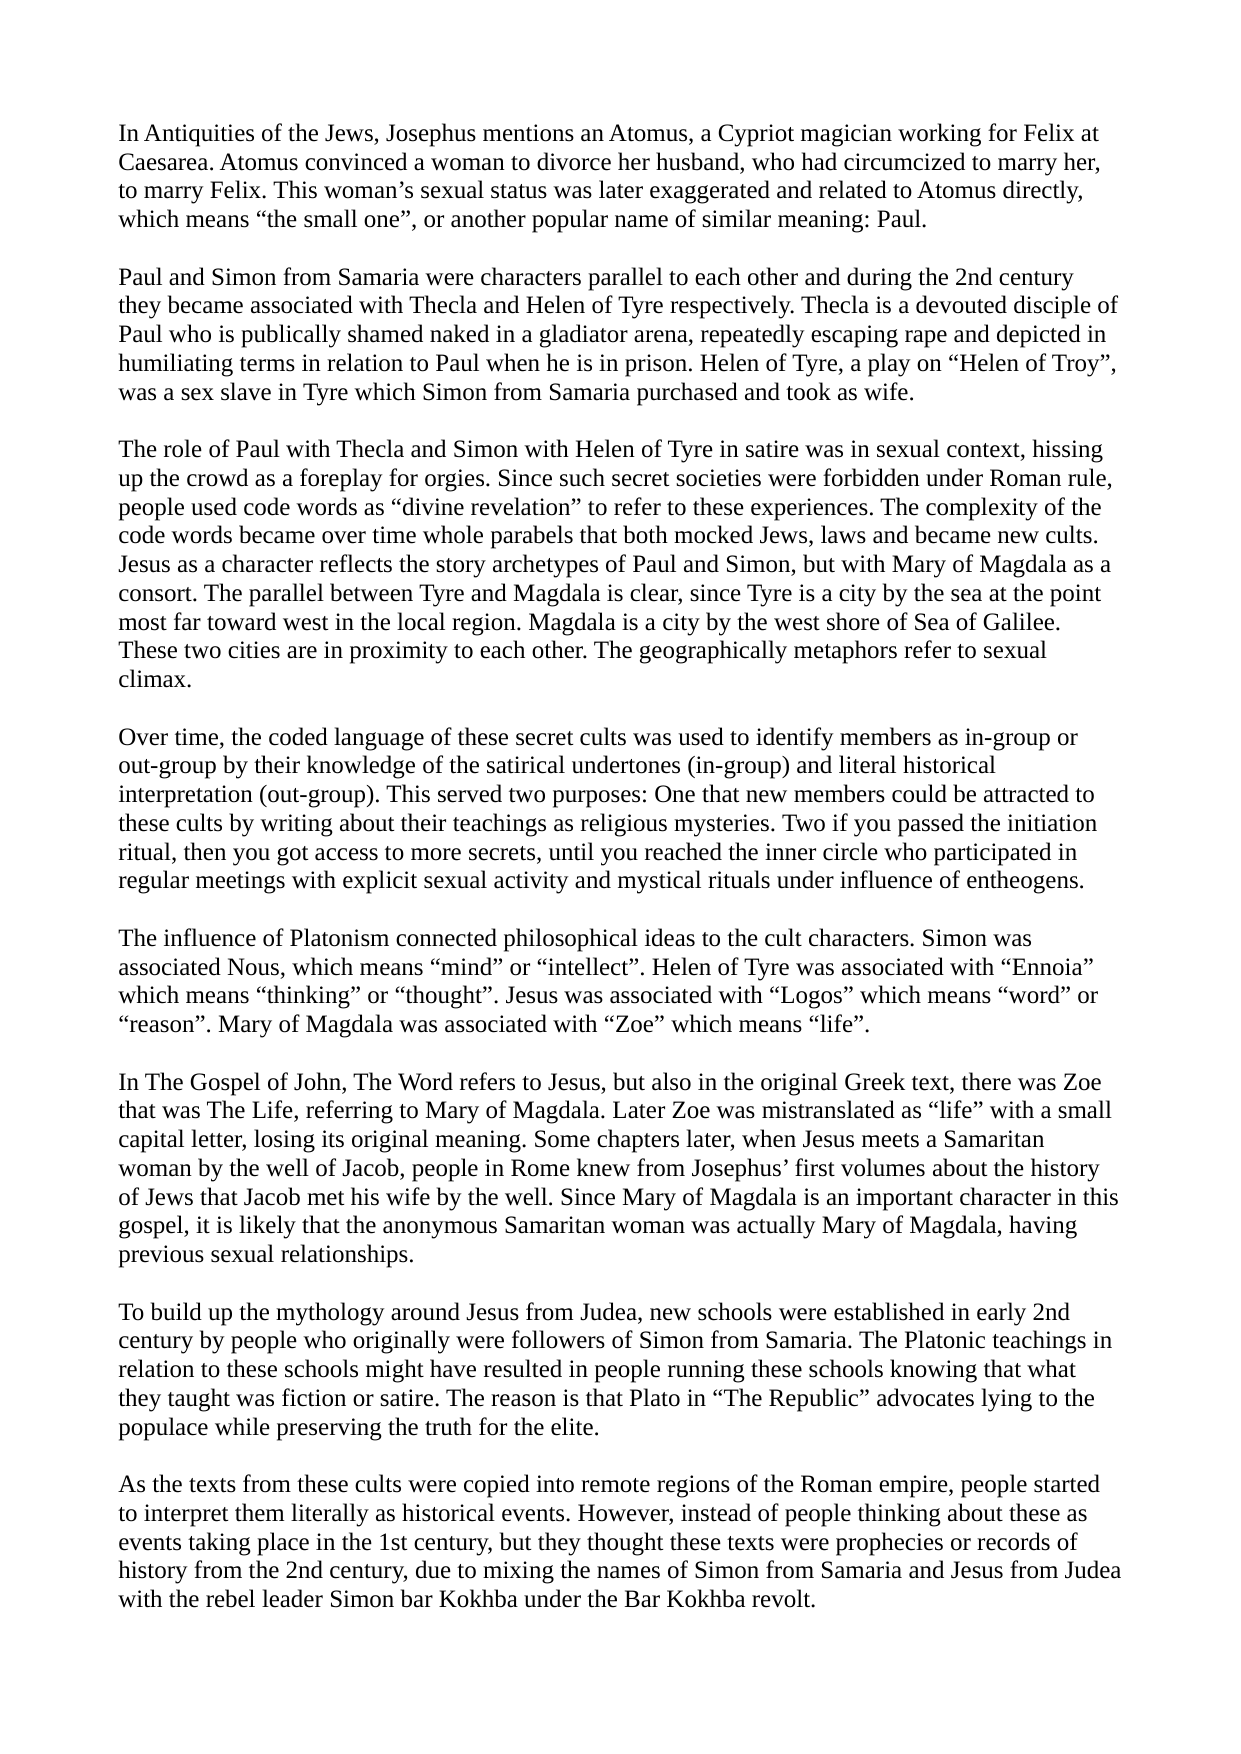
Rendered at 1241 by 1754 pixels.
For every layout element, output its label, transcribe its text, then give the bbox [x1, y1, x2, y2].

text Over time, the coded language of these secret cults was used to identify members as in-group or out-group by their knowledge of the satirical undertones (in-group) and literal historical interpretation (out-group). This served two purposes: One that new members could be attracted to these cults by writing about their teachings as religious mysteries. Two if you passed the initiation ritual, then you got access to more secrets, until you reached the inner circle who participated in regular meetings with explicit sexual activity and mystical rituals under influence of entheogens. [118, 722, 1122, 894]
text Paul and Simon from Samaria were characters parallel to each other and during the 2nd century they became associated with Thecla and Helen of Tyre respectively. Thecla is a devouted disciple of Paul who is publically shamed naked in a gladiator arena, repeatedly escaping rape and depicted in humiliating terms in relation to Paul when he is in prison. Helen of Tyre, a play on “Helen of Troy”, was a sex slave in Tyre which Simon from Samaria purchased and took as wife. [118, 262, 1122, 406]
text In The Gospel of John, The Word refers to Jesus, but also in the original Greek text, there was Zoe that was The Life, referring to Mary of Magdala. Later Zoe was mistranslated as “life” with a small capital letter, losing its original meaning. Some chapters later, when Jesus meets a Samaritan woman by the well of Jacob, people in Rome knew from Josephus’ first volumes about the history of Jews that Jacob met his wife by the well. Since Mary of Magdala is an important character in this gospel, it is likely that the anonymous Samaritan woman was actually Mary of Magdala, having previous sexual relationships. [118, 1067, 1122, 1268]
text In Antiquities of the Jews, Josephus mentions an Atomus, a Cypriot magician working for Felix at Caesarea. Atomus convinced a woman to divorce her husband, who had circumcized to marry her, to marry Felix. This woman’s sexual status was later exaggerated and related to Atomus directly, which means “the small one”, or another popular name of similar meaning: Paul. [118, 118, 1122, 233]
text As the texts from these cults were copied into remote regions of the Roman empire, people started to interpret them literally as historical events. However, instead of people thinking about these as events taking place in the 1st century, but they thought these texts were prophecies or records of history from the 2nd century, due to mixing the names of Simon from Samaria and Jesus from Judea with the rebel leader Simon bar Kokhba under the Bar Kokhba revolt. [118, 1469, 1122, 1613]
text The role of Paul with Thecla and Simon with Helen of Tyre in satire was in sexual context, hissing up the crowd as a foreplay for orgies. Since such secret societies were forbidden under Roman rule, people used code words as “divine revelation” to refer to these experiences. The complexity of the code words became over time whole parabels that both mocked Jews, laws and became new cults. [118, 434, 1122, 549]
text To build up the mythology around Jesus from Judea, new schools were established in early 2nd century by people who originally were followers of Simon from Samaria. The Platonic teachings in relation to these schools might have resulted in people running these schools knowing that what they taught was fiction or satire. The reason is that Plato in “The Republic” advocates lying to the populace while preserving the truth for the elite. [118, 1297, 1122, 1441]
text The influence of Platonism connected philosophical ideas to the cult characters. Simon was associated Nous, which means “mind” or “intellect”. Helen of Tyre was associated with “Ennoia” which means “thinking” or “thought”. Jesus was associated with “Logos” which means “word” or “reason”. Mary of Magdala was associated with “Zoe” which means “life”. [118, 923, 1122, 1038]
text Jesus as a character reflects the story archetypes of Paul and Simon, but with Mary of Magdala as a consort. The parallel between Tyre and Magdala is clear, since Tyre is a city by the sea at the point most far toward west in the local region. Magdala is a city by the west shore of Sea of Galilee. These two cities are in proximity to each other. The geographically metaphors refer to sexual climax. [118, 549, 1122, 693]
